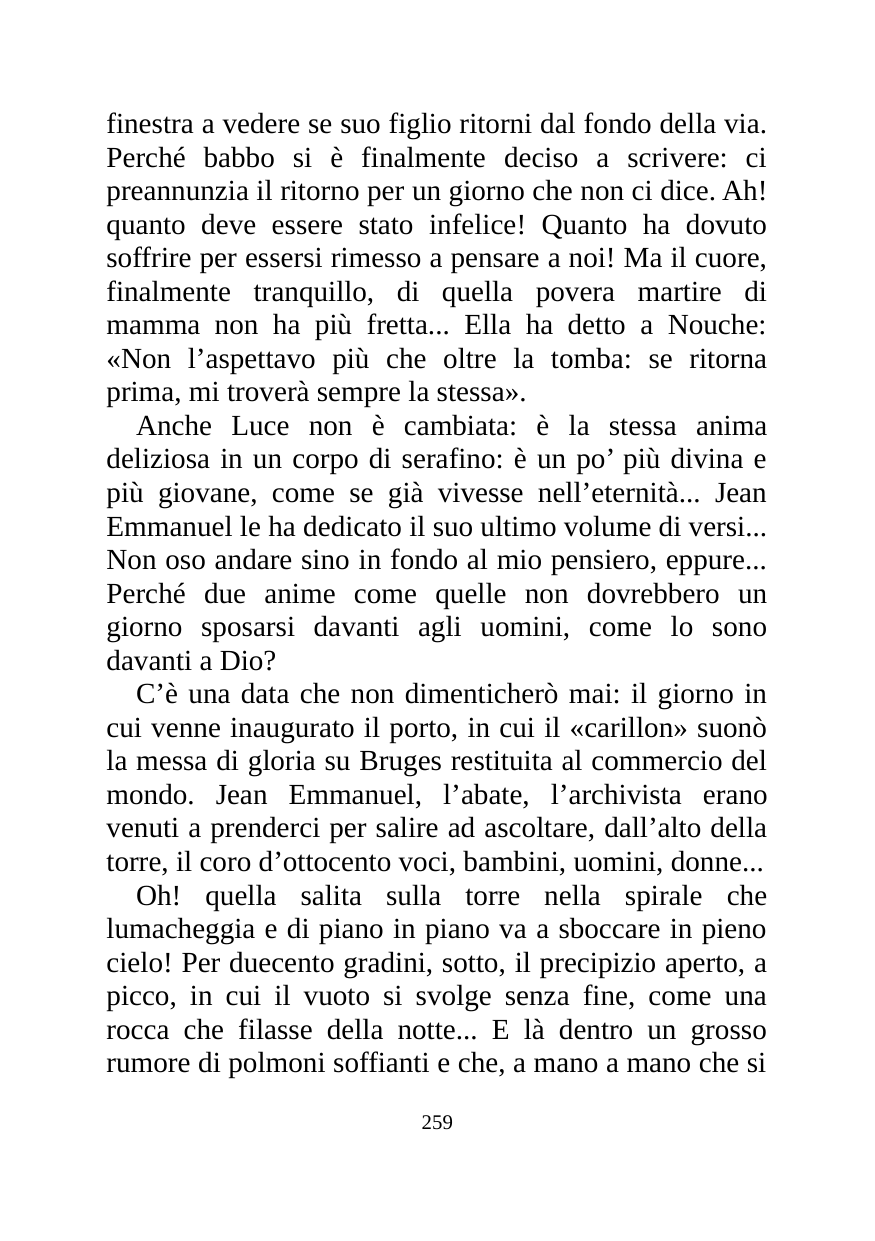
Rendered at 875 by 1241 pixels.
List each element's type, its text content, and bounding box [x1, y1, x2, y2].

text C’è una data che non dimenticherò mai: il giorno in cui venne inaugurato il porto, in cui il «carillon» suonò la messa di gloria su Bruges restituita al commercio del mondo. Jean Emmanuel, l’abate, l’archivista erano venuti a prenderci per salire ad ascoltare, dall’alto della torre, il coro d’ottocento voci, bambini, uomini, donne... [106, 676, 768, 878]
text Oh! quella salita sulla torre nella spirale che lumacheggia e di piano in piano va a sboccare in pieno cielo! Per duecento gradini, sotto, il precipizio aperto, a picco, in cui il vuoto si svolge senza fine, come una rocca che filasse della notte... E là dentro un grosso rumore di polmoni soffianti e che, a mano a mano che si [106, 878, 768, 1079]
text Anche Luce non è cambiata: è la stessa anima deliziosa in un corpo di serafino: è un po’ più divina e più giovane, come se già vivesse nell’eternità... Jean Emmanuel le ha dedicato il suo ultimo volume di versi... Non oso andare sino in fondo al mio pensiero, eppure... Perché due anime come quelle non dovrebbero un giorno sposarsi davanti agli uomini, come lo sono davanti a Dio? [106, 408, 768, 676]
text finestra a vedere se suo figlio ritorni dal fondo della via. Perché babbo si è finalmente deciso a scrivere: ci preannunzia il ritorno per un giorno che non ci dice. Ah! quanto deve essere stato infelice! Quanto ha dovuto soffrire per essersi rimesso a pensare a noi! Ma il cuore, finalmente tranquillo, di quella povera martire di mamma non ha più fretta... Ella ha detto a Nouche: «Non l’aspettavo più che oltre la tomba: se ritorna prima, mi troverà sempre la stessa». [106, 106, 768, 408]
